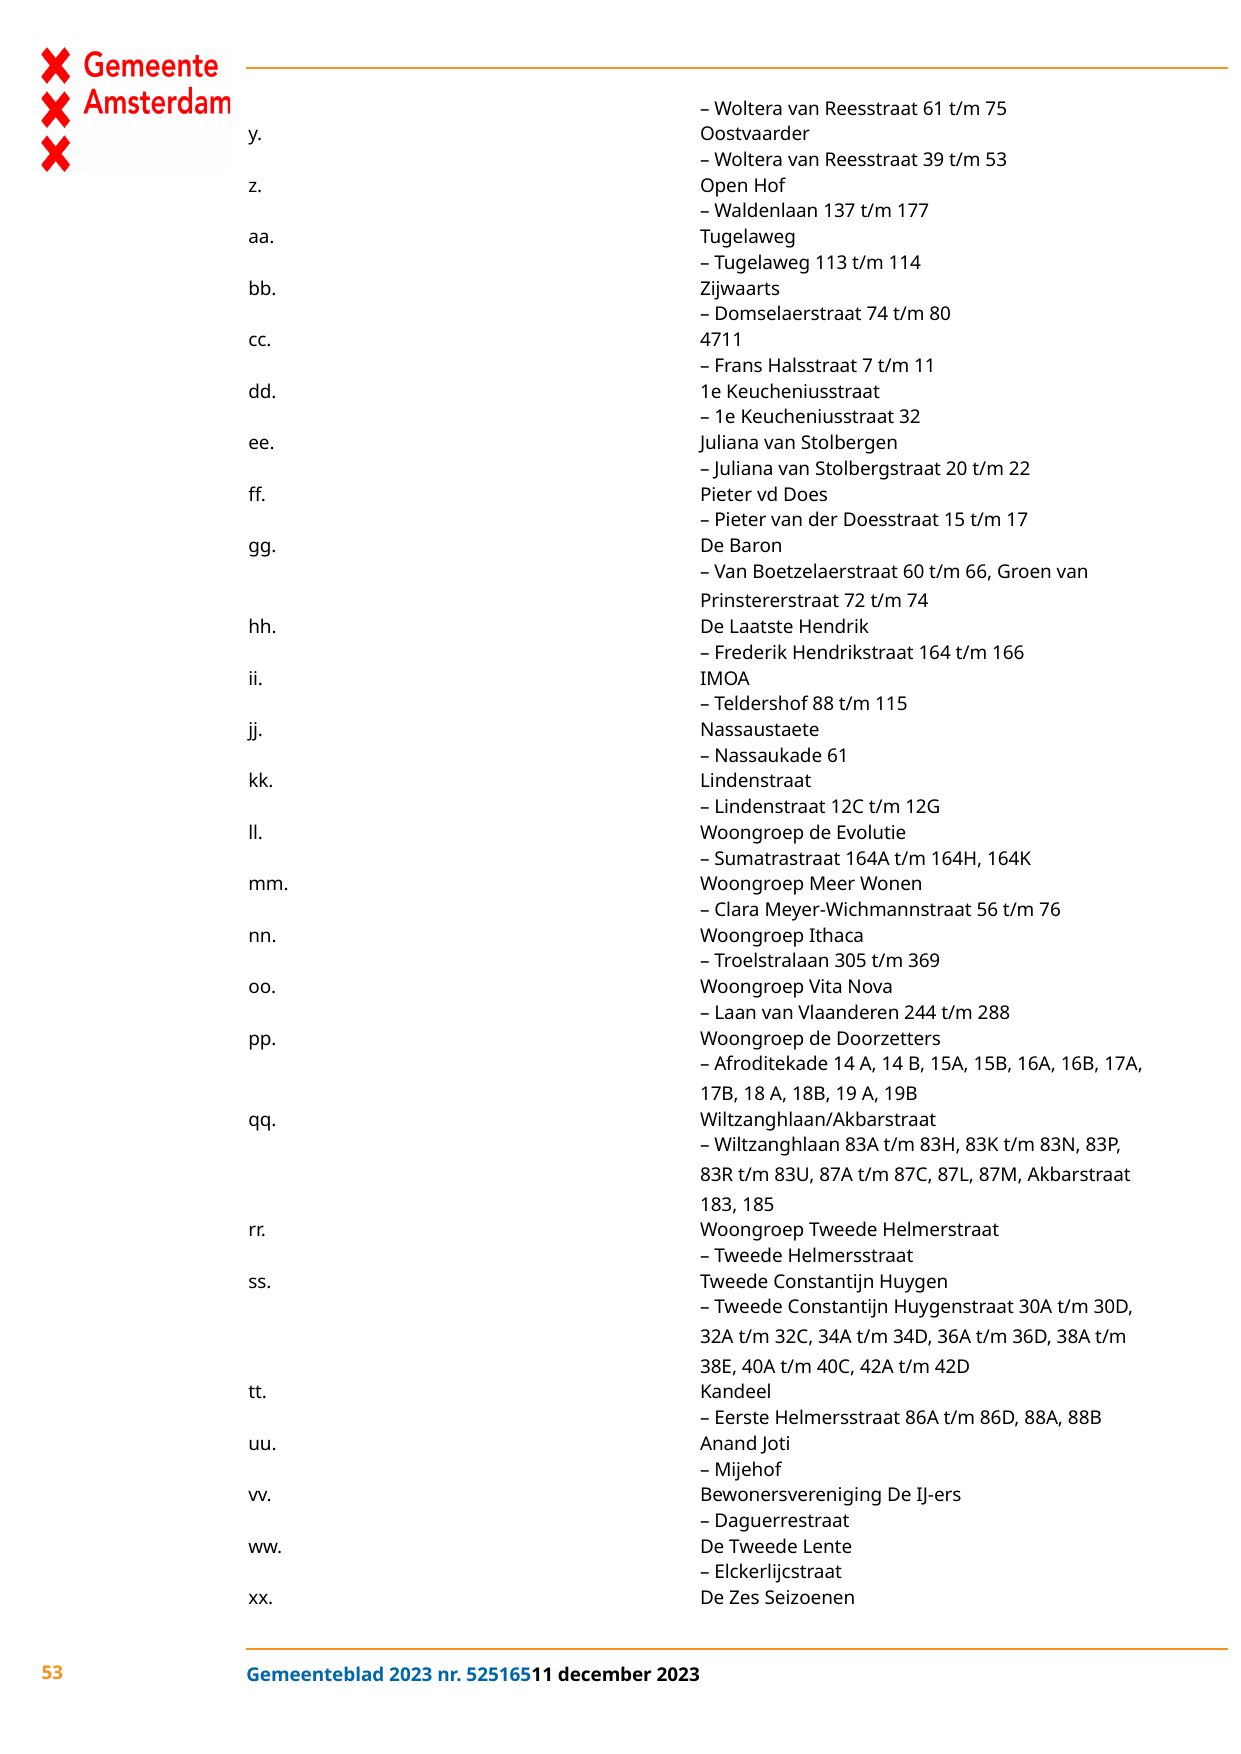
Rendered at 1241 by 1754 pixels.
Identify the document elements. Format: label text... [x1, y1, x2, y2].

table_cell De Laatste Hendrik [700, 613, 1152, 639]
table_cell – Frans Halsstraat 7 t/m 11 [700, 352, 1152, 378]
table_cell pp. [248, 1025, 700, 1051]
table_cell [248, 404, 700, 429]
table_cell [248, 1456, 700, 1482]
table_cell [248, 1404, 700, 1430]
table_cell Woongroep Vita Nova [700, 974, 1152, 999]
table_cell – Lindenstraat 12C t/m 12G [700, 793, 1152, 819]
table_cell IMOA [700, 665, 1152, 690]
table_cell 4711 [700, 326, 1152, 352]
table_cell [248, 1294, 700, 1379]
table_cell – Nassaukade 61 [700, 742, 1152, 768]
table_cell – Daguerrestraat [700, 1507, 1152, 1533]
table_cell – Troelstralaan 305 t/m 369 [700, 948, 1152, 973]
table_cell Pieter vd Does [700, 481, 1152, 506]
table_cell Kandeel [700, 1379, 1152, 1404]
table_cell ss. [248, 1268, 700, 1294]
table_cell mm. [248, 871, 700, 896]
table_cell – Teldershof 88 t/m 115 [700, 690, 1152, 716]
table_cell – Domselaerstraat 74 t/m 80 [700, 301, 1152, 326]
table_cell [248, 506, 700, 532]
table_cell uu. [248, 1430, 700, 1456]
table_cell vv. [248, 1482, 700, 1507]
table_cell – Woltera van Reesstraat 39 t/m 53 [700, 146, 1152, 172]
table_cell [248, 1559, 700, 1584]
table_cell Wiltzanghlaan/Akbarstraat [700, 1106, 1152, 1132]
table_cell gg. [248, 532, 700, 558]
table_cell bb. [248, 275, 700, 301]
table_cell rr. [248, 1217, 700, 1242]
table_cell – Mijehof [700, 1456, 1152, 1482]
table_cell – Pieter van der Doesstraat 15 t/m 17 [700, 506, 1152, 532]
table_cell [248, 948, 700, 973]
table_cell tt. [248, 1379, 700, 1404]
table_cell Woongroep Meer Wonen [700, 871, 1152, 896]
table_cell – 1e Keucheniusstraat 32 [700, 404, 1152, 429]
table_cell ww. [248, 1533, 700, 1559]
table_cell – Tweede Helmersstraat [700, 1242, 1152, 1268]
table_cell [248, 793, 700, 819]
table_cell [248, 352, 700, 378]
table_cell – Wiltzanghlaan 83A t/m 83H, 83K t/m 83N, 83P, 83R t/m 83U, 87A t/m 87C, 87L, 87M, Akbarstraat 183, 185 [700, 1132, 1152, 1217]
table_cell Nassaustaete [700, 716, 1152, 742]
table_cell [248, 845, 700, 871]
table_cell Bewonersvereniging De IJ-ers [700, 1482, 1152, 1507]
table_cell [248, 95, 700, 121]
table_cell Tugelaweg [700, 224, 1152, 249]
table_cell Anand Joti [700, 1430, 1152, 1456]
table_cell cc. [248, 326, 700, 352]
table_cell y. [248, 121, 700, 146]
table_cell 1e Keucheniusstraat [700, 378, 1152, 403]
table_cell – Juliana van Stolbergstraat 20 t/m 22 [700, 455, 1152, 481]
table_cell – Woltera van Reesstraat 61 t/m 75 [700, 95, 1152, 121]
table_cell [248, 742, 700, 768]
table_cell nn. [248, 922, 700, 948]
table_cell [248, 249, 700, 275]
table_cell Woongroep de Evolutie [700, 819, 1152, 845]
table_cell [248, 301, 700, 326]
table_cell [248, 1242, 700, 1268]
table_cell De Baron [700, 532, 1152, 558]
table_cell [248, 690, 700, 716]
table_cell De Tweede Lente [700, 1533, 1152, 1559]
table_cell Tweede Constantijn Huygen [700, 1268, 1152, 1294]
table_cell [248, 146, 700, 172]
table_cell Zijwaarts [700, 275, 1152, 301]
table_cell – Waldenlaan 137 t/m 177 [700, 198, 1152, 223]
table_cell ll. [248, 819, 700, 845]
table_cell [248, 1051, 700, 1106]
table_cell Juliana van Stolbergen [700, 429, 1152, 455]
table_cell – Frederik Hendrikstraat 164 t/m 166 [700, 639, 1152, 665]
table_cell Lindenstraat [700, 768, 1152, 793]
table_cell – Tweede Constantijn Huygenstraat 30A t/m 30D, 32A t/m 32C, 34A t/m 34D, 36A t/m 36D, 38A t/m 38E, 40A t/m 40C, 42A t/m 42D [700, 1294, 1152, 1379]
table_cell [248, 1132, 700, 1217]
table_cell [248, 1507, 700, 1533]
picture [41, 47, 231, 172]
table_cell xx. [248, 1585, 700, 1610]
table_cell – Van Boetzelaerstraat 60 t/m 66, Groen van Prinstererstraat 72 t/m 74 [700, 558, 1152, 613]
table_cell qq. [248, 1106, 700, 1132]
table_cell – Sumatrastraat 164A t/m 164H, 164K [700, 845, 1152, 871]
table_cell jj. [248, 716, 700, 742]
table_cell [248, 999, 700, 1025]
table_cell [248, 455, 700, 481]
table_cell aa. [248, 224, 700, 249]
table_cell – Clara Meyer-Wichmannstraat 56 t/m 76 [700, 896, 1152, 922]
table_cell – Tugelaweg 113 t/m 114 [700, 249, 1152, 275]
table_cell – Elckerlijcstraat [700, 1559, 1152, 1584]
table_cell – Eerste Helmersstraat 86A t/m 86D, 88A, 88B [700, 1404, 1152, 1430]
table_cell Woongroep Tweede Helmerstraat [700, 1217, 1152, 1242]
table_cell ff. [248, 481, 700, 506]
table_cell ee. [248, 429, 700, 455]
table_cell z. [248, 172, 700, 198]
table_cell Open Hof [700, 172, 1152, 198]
table_cell kk. [248, 768, 700, 793]
table_cell dd. [248, 378, 700, 403]
table_cell Woongroep Ithaca [700, 922, 1152, 948]
table_cell De Zes Seizoenen [700, 1585, 1152, 1610]
table_cell Oostvaarder [700, 121, 1152, 146]
table_cell [248, 639, 700, 665]
table_cell [248, 896, 700, 922]
table_cell [248, 198, 700, 223]
table_cell oo. [248, 974, 700, 999]
table_cell hh. [248, 613, 700, 639]
table_cell ii. [248, 665, 700, 690]
table_cell [248, 558, 700, 613]
table_cell Woongroep de Doorzetters [700, 1025, 1152, 1051]
table_cell – Afroditekade 14 A, 14 B, 15A, 15B, 16A, 16B, 17A, 17B, 18 A, 18B, 19 A, 19B [700, 1051, 1152, 1106]
table_cell – Laan van Vlaanderen 244 t/m 288 [700, 999, 1152, 1025]
